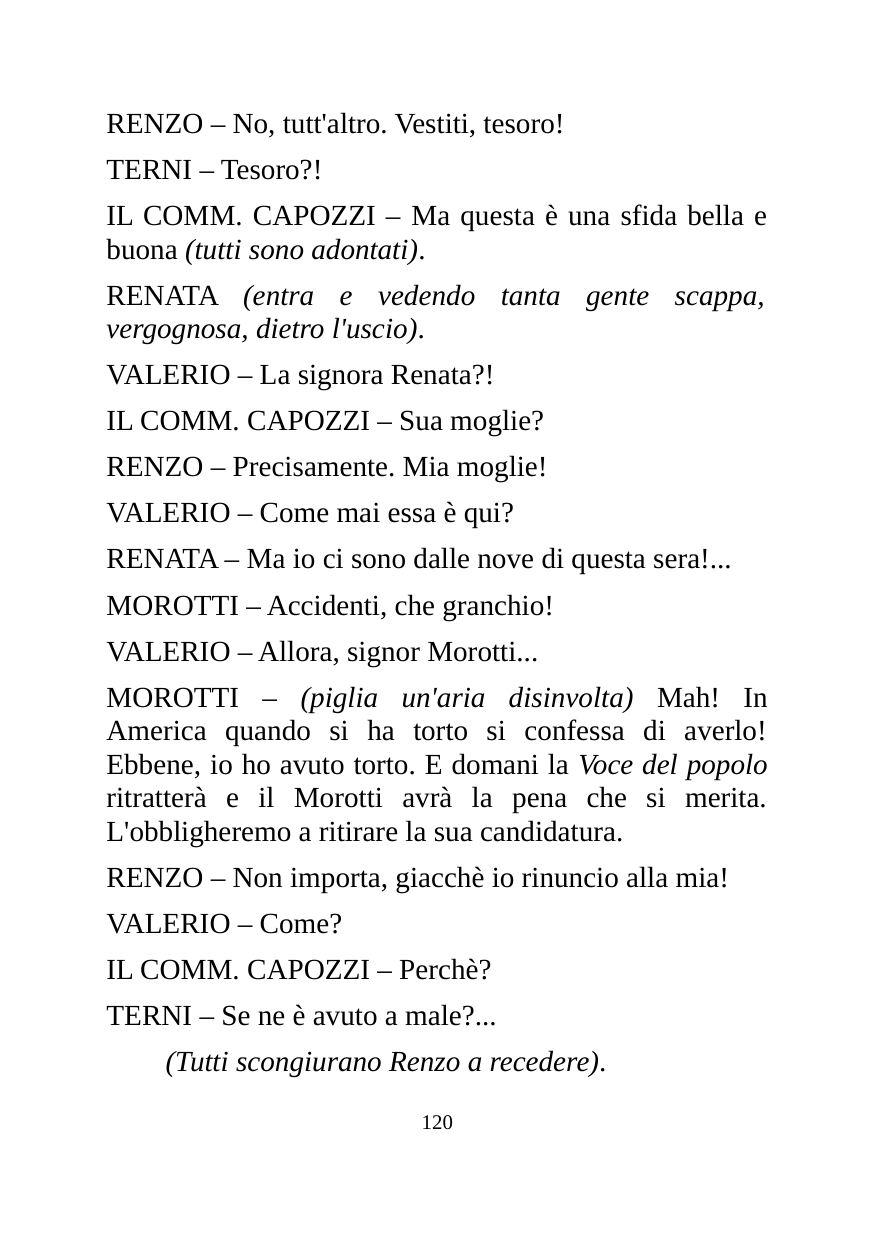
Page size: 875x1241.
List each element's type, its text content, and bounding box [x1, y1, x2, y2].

text VALERIO – Allora, signor Morotti... [106, 634, 768, 667]
text TERNI – Se ne è avuto a male?... [106, 998, 768, 1032]
text RENZO – Non importa, giacchè io rinuncio alla mia! [106, 860, 768, 893]
text (Tutti scongiurano Renzo a recedere). [106, 1044, 768, 1078]
text RENZO – Precisamente. Mia moglie! [106, 449, 768, 483]
text RENATA (entra e vedendo tanta gente scappa, vergognosa, dietro l'uscio). [106, 278, 768, 345]
text RENZO – No, tutt'altro. Vestiti, tesoro! [106, 106, 768, 140]
text MOROTTI – (piglia un'aria disinvolta) Mah! In America quando si ha torto si confessa di averlo! Ebbene, io ho avuto torto. E domani la Voce del popolo ritratterà e il Morotti avrà la pena che si merita. L'obbligheremo a ritirare la sua candidatura. [106, 680, 768, 847]
text IL COMM. CAPOZZI – Perchè? [106, 952, 768, 986]
text RENATA – Ma io ci sono dalle nove di questa sera!... [106, 542, 768, 575]
text VALERIO – Come mai essa è qui? [106, 496, 768, 529]
text IL COMM. CAPOZZI – Ma questa è una sfida bella e buona (tutti sono adontati). [106, 198, 768, 265]
text MOROTTI – Accidenti, che granchio! [106, 588, 768, 621]
text VALERIO – La signora Renata?! [106, 357, 768, 391]
text TERNI – Tesoro?! [106, 152, 768, 186]
text IL COMM. CAPOZZI – Sua moglie? [106, 403, 768, 437]
text VALERIO – Come? [106, 906, 768, 939]
